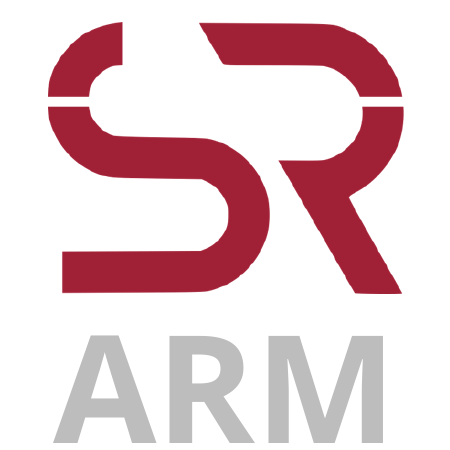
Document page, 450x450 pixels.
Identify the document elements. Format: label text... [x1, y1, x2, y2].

picture [42, 22, 408, 298]
title ARM [22, 303, 428, 450]
